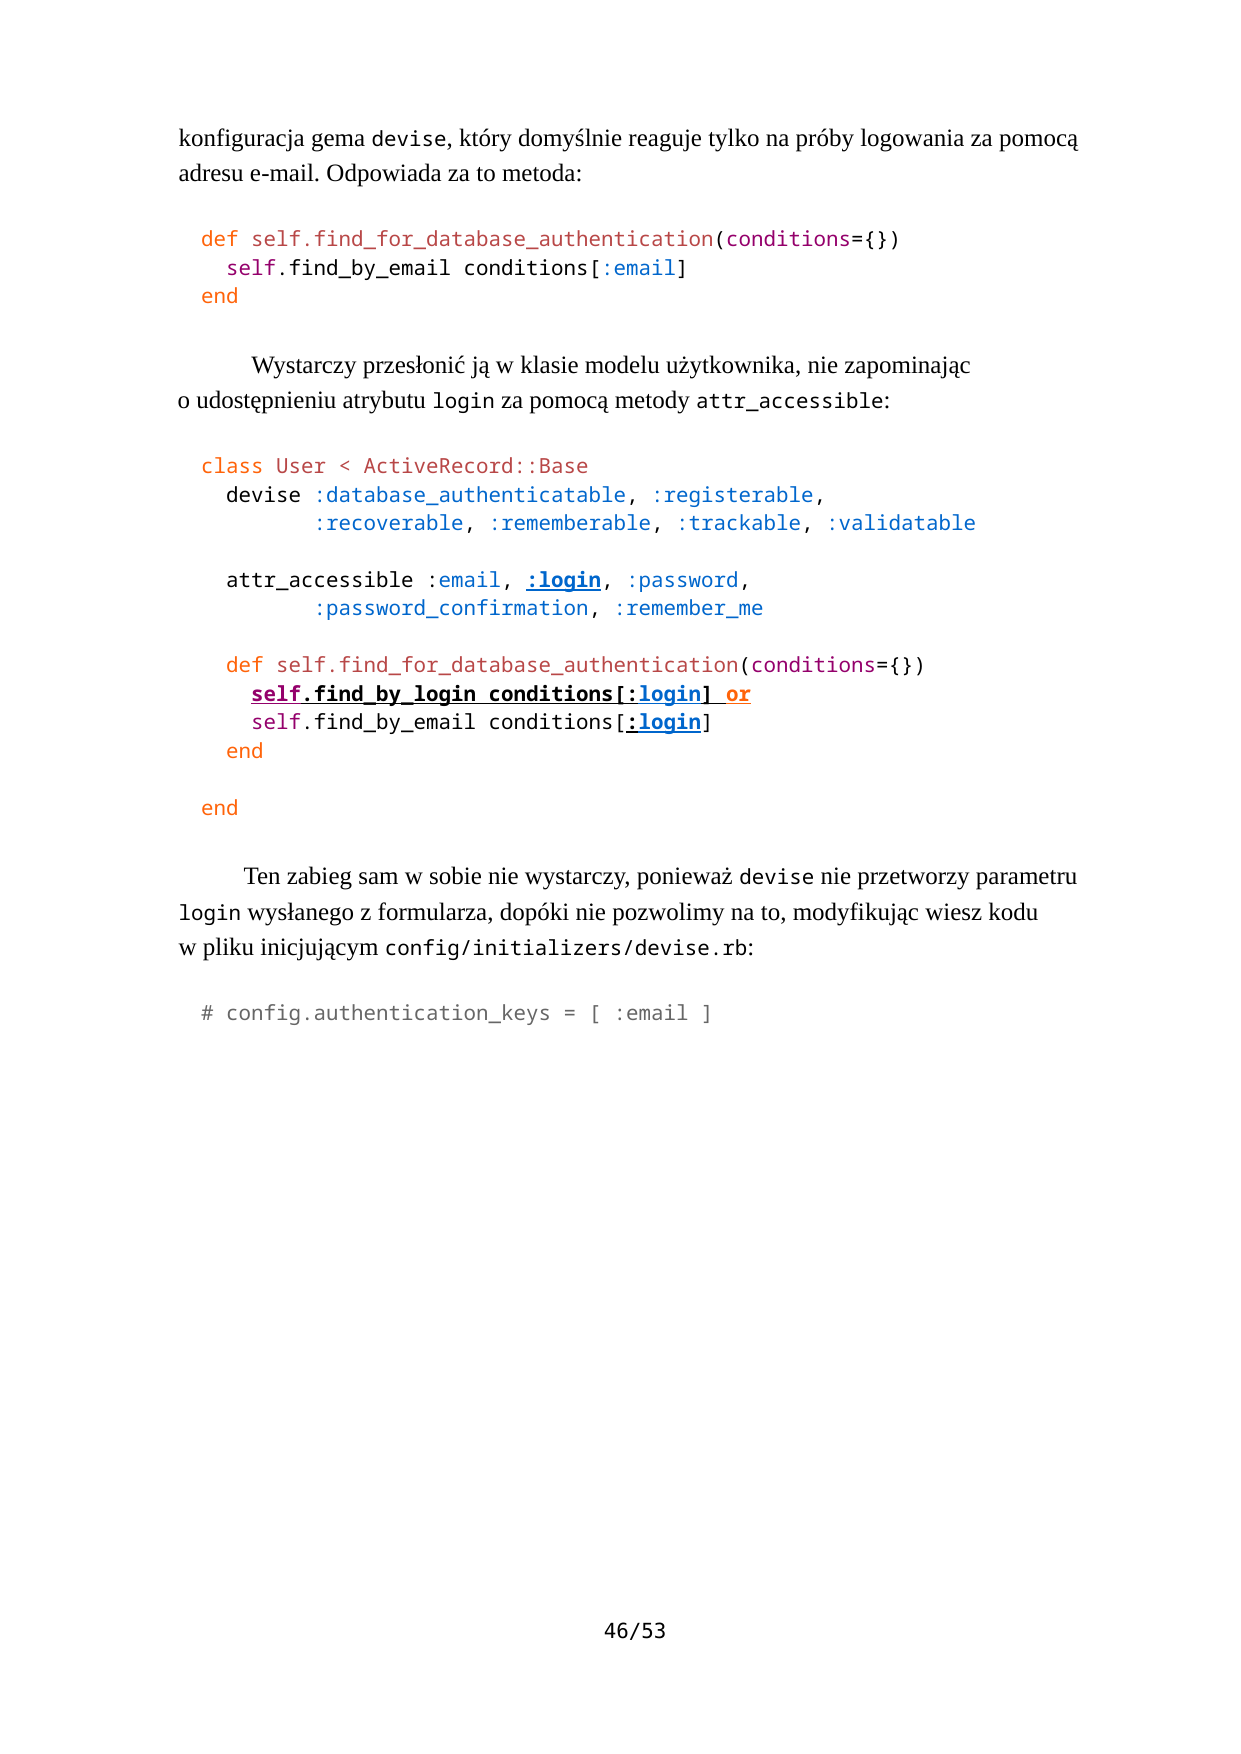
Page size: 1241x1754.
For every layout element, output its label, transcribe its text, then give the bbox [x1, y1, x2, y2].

text konfiguracja gema devise, który domyślnie reaguje tylko na próby logowania za pomocą adresu e‑mail. Odpowiada za to metoda: [178, 118, 1093, 189]
text Wystarczy przesłonić ją w klasie modelu użytkownika, nie zapominając o udostępnieniu atrybutu login za pomocą metody attr_accessible: [177, 345, 1093, 416]
table_header # config.authentication_keys = [ :email ] [177, 998, 1093, 1027]
table_header class User < ActiveRecord::Base devise :database_authenticatable, :registerable, :recoverable, :rememberable, :trackable, :validatable attr_accessible :email, :login, :password, :password_confirmation, :remember_me def self.find_for_database_authentication(conditions={}) self.find_by_login conditions[:login] or self.find_by_email conditions[:login] end end [177, 451, 1093, 821]
table_header def self.find_for_database_authentication(conditions={}) self.find_by_email conditions[:email] end [177, 224, 1093, 310]
text Ten zabieg sam w sobie nie wystarczy, ponieważ devise nie przetworzy parametru login wysłanego z formularza, dopóki nie pozwolimy na to, modyfikując wiesz kodu w pliku inicjującym config/initializers/devise.rb: [178, 856, 1093, 963]
